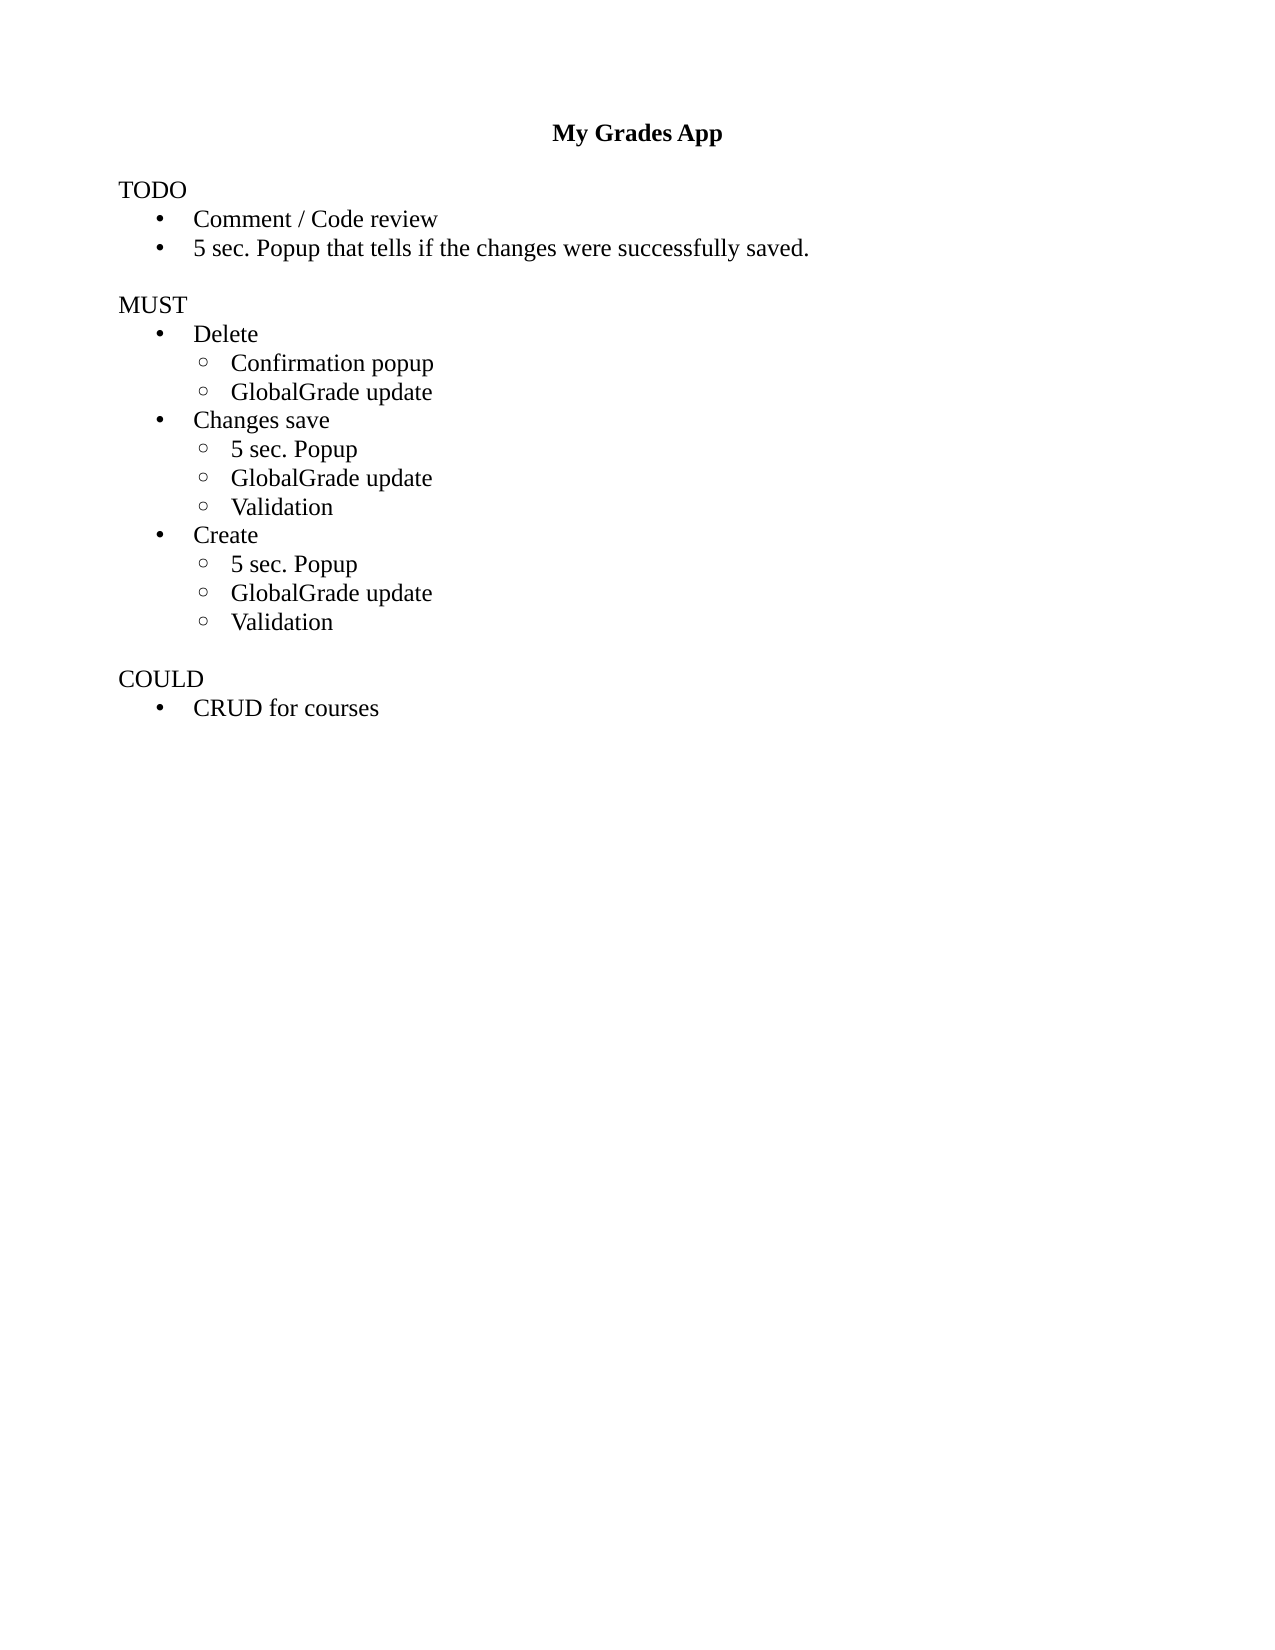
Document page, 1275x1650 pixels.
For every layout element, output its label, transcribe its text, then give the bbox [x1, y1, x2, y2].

list Validation [193, 492, 1157, 521]
text TODO [118, 176, 1157, 204]
list Confirmation popup [193, 348, 1157, 377]
text MUST [118, 291, 1157, 319]
list GlobalGrade update [193, 377, 1157, 406]
list Create [156, 521, 1157, 549]
list GlobalGrade update [193, 578, 1157, 607]
list Delete [156, 319, 1157, 348]
text COULD [118, 664, 1157, 693]
list GlobalGrade update [193, 463, 1157, 492]
list Validation [193, 607, 1157, 636]
list Comment / Code review [156, 204, 1157, 233]
list Changes save [156, 406, 1157, 434]
list 5 sec. Popup [193, 549, 1157, 578]
list CRUD for courses [156, 693, 1157, 722]
list 5 sec. Popup [193, 434, 1157, 463]
list 5 sec. Popup that tells if the changes were successfully saved. [156, 233, 1157, 262]
text My Grades App [118, 118, 1157, 147]
